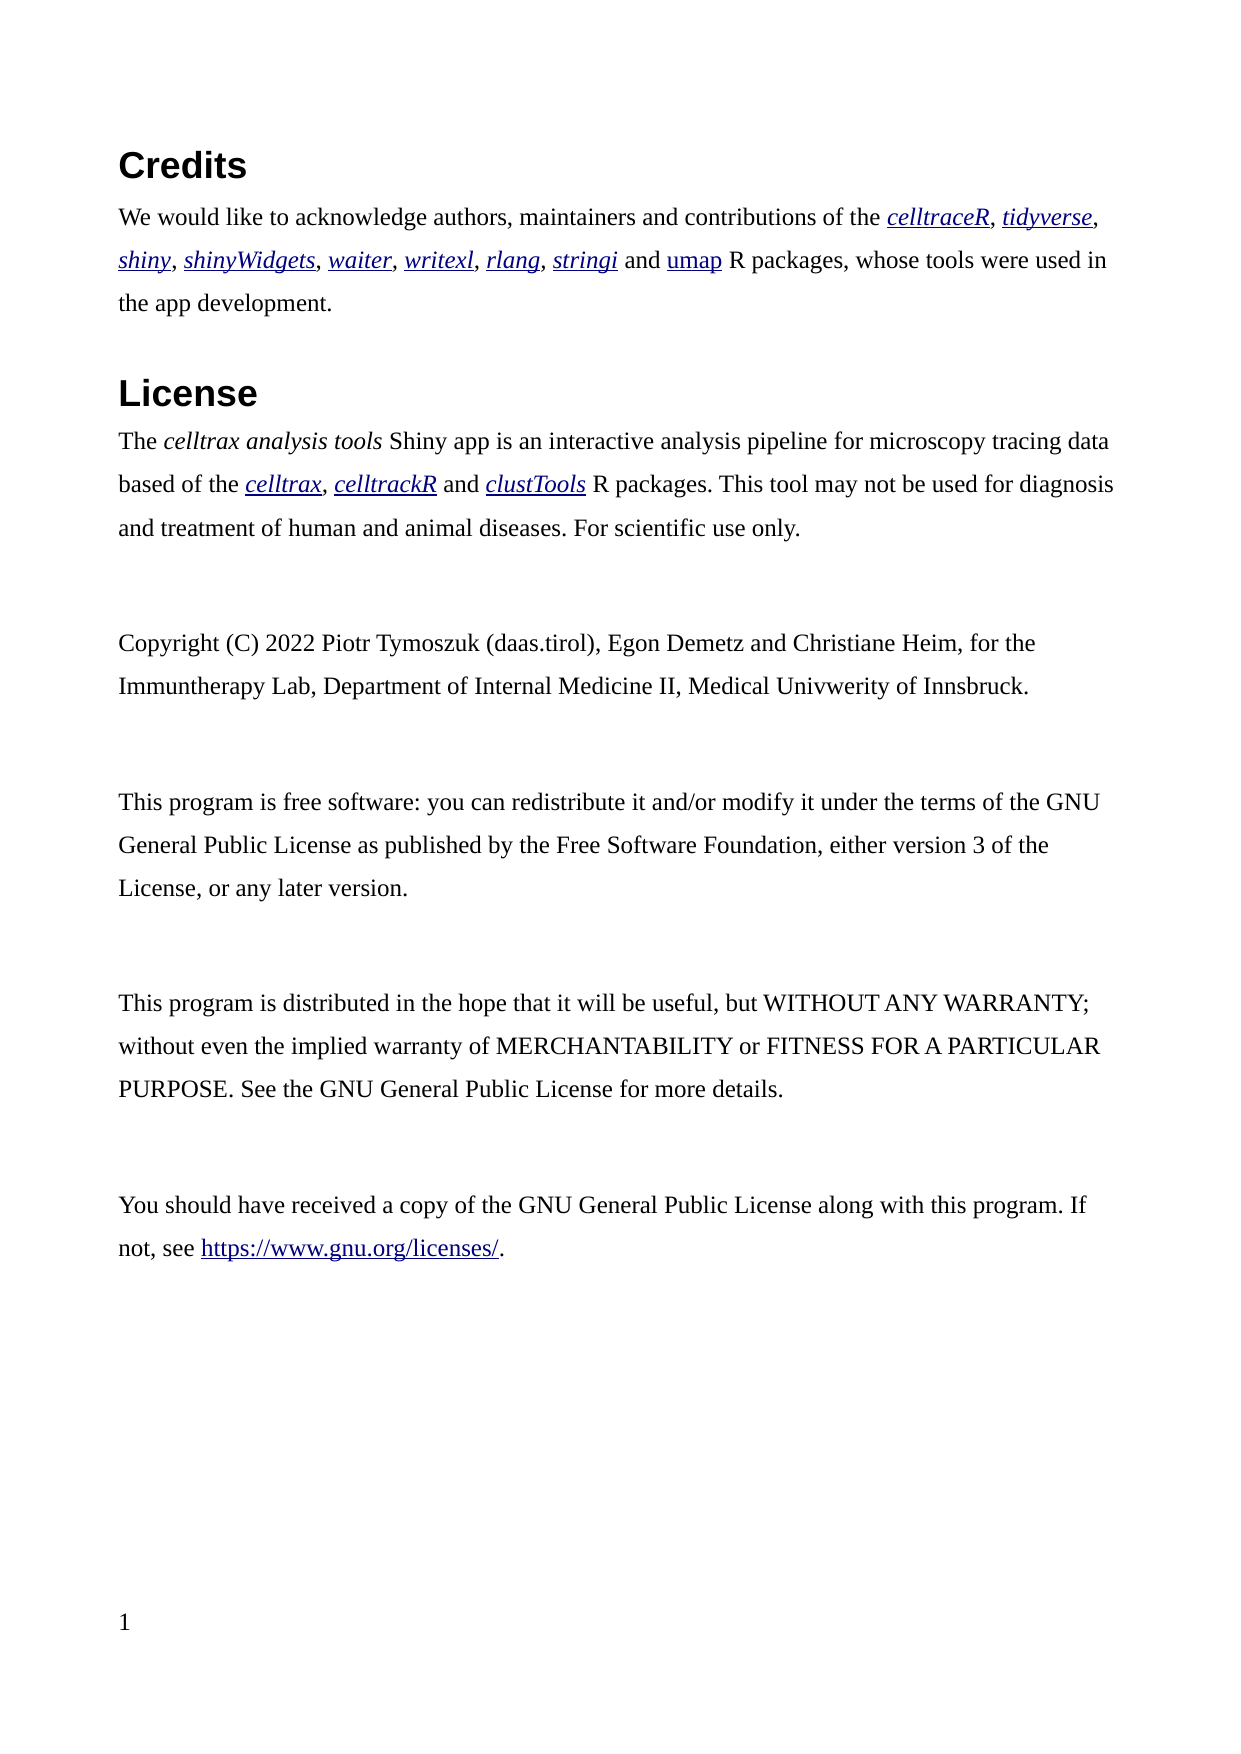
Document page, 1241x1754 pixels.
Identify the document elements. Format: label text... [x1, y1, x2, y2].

text Copyright (C) 2022 Piotr Tymoszuk (daas.tirol), Egon Demetz and Christiane Heim, for the Immuntherapy Lab, Department of Internal Medicine II, Medical Univwerity of Innsbruck. [118, 628, 1122, 700]
text This program is distributed in the hope that it will be useful, but WITHOUT ANY WARRANTY; without even the implied warranty of MERCHANTABILITY or FITNESS FOR A PARTICULAR PURPOSE. See the GNU General Public License for more details. [118, 988, 1122, 1103]
subtitle Credits [118, 144, 1122, 187]
text This program is free software: you can redistribute it and/or modify it under the terms of the GNU General Public License as published by the Free Software Foundation, either version 3 of the License, or any later version. [118, 787, 1122, 902]
text You should have received a copy of the GNU General Public License along with this program. If not, see https://www.gnu.org/licenses/. [118, 1190, 1122, 1262]
text We would like to acknowledge authors, maintainers and contributions of the celltraceR, tidyverse, shiny, shinyWidgets, waiter, writexl, rlang, stringi and umap R packages, whose tools were used in the app development. [118, 202, 1122, 317]
subtitle License [118, 371, 1122, 414]
text The celltrax analysis tools Shiny app is an interactive analysis pipeline for microscopy tracing data based of the celltrax, celltrackR and clustTools R packages. This tool may not be used for diagnosis and treatment of human and animal diseases. For scientific use only. [118, 426, 1122, 541]
